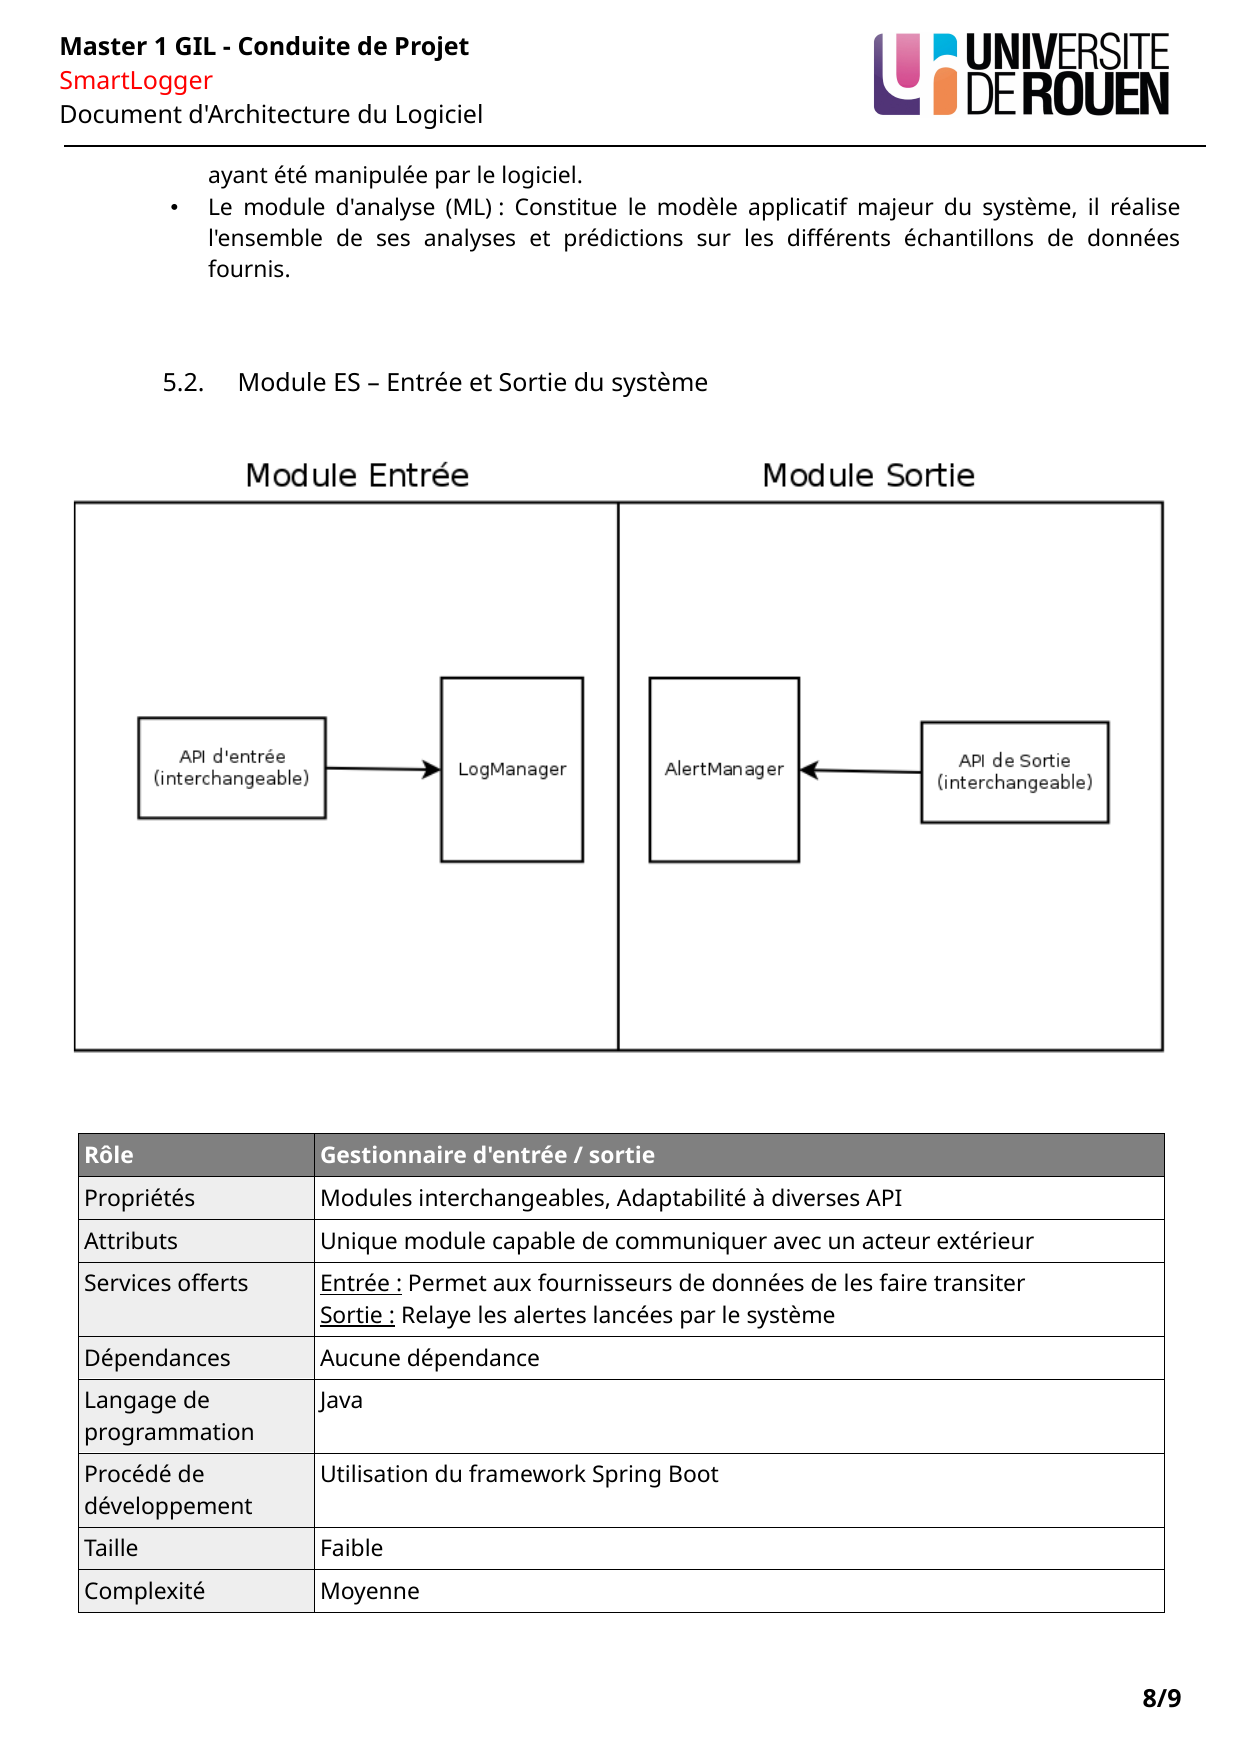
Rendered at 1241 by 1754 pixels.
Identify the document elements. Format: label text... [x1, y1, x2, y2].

subtitle Module ES – Entrée et Sortie du système [162, 365, 1181, 399]
table_cell Langage de programmation [79, 1380, 314, 1452]
table_cell Java [315, 1380, 1164, 1452]
table_cell Taille [79, 1528, 314, 1569]
table_cell Unique module capable de communiquer avec un acteur extérieur [315, 1220, 1164, 1262]
table_cell Propriétés [79, 1177, 314, 1219]
table_cell Modules interchangeables, Adaptabilité à diverses API [315, 1177, 1164, 1219]
table_cell Aucune dépendance [315, 1337, 1164, 1378]
table_header Rôle [79, 1134, 314, 1176]
table_cell Entrée : Permet aux fournisseurs de données de les faire transiter Sortie : Relaye les alertes lancées par le système [315, 1263, 1164, 1336]
table_cell Moyenne [315, 1570, 1164, 1612]
table_cell Dépendances [79, 1337, 314, 1378]
table_cell Utilisation du framework Spring Boot [315, 1454, 1164, 1527]
list ayant été manipulée par le logiciel. [170, 159, 1181, 191]
table_header Gestionnaire d'entrée / sortie [315, 1134, 1164, 1176]
picture [73, 458, 1167, 1053]
table_cell Faible [315, 1528, 1164, 1569]
table_cell Complexité [79, 1570, 314, 1612]
table_cell Services offerts [79, 1263, 314, 1336]
table_cell Procédé de développement [79, 1454, 314, 1527]
table_cell Attributs [79, 1220, 314, 1262]
picture [872, 32, 1170, 118]
list Le module d'analyse (ML) : Constitue le modèle applicatif majeur du système, il réalise l'ensemble de ses analyses et prédictions sur les différents échantillons de données fournis. [170, 191, 1181, 284]
